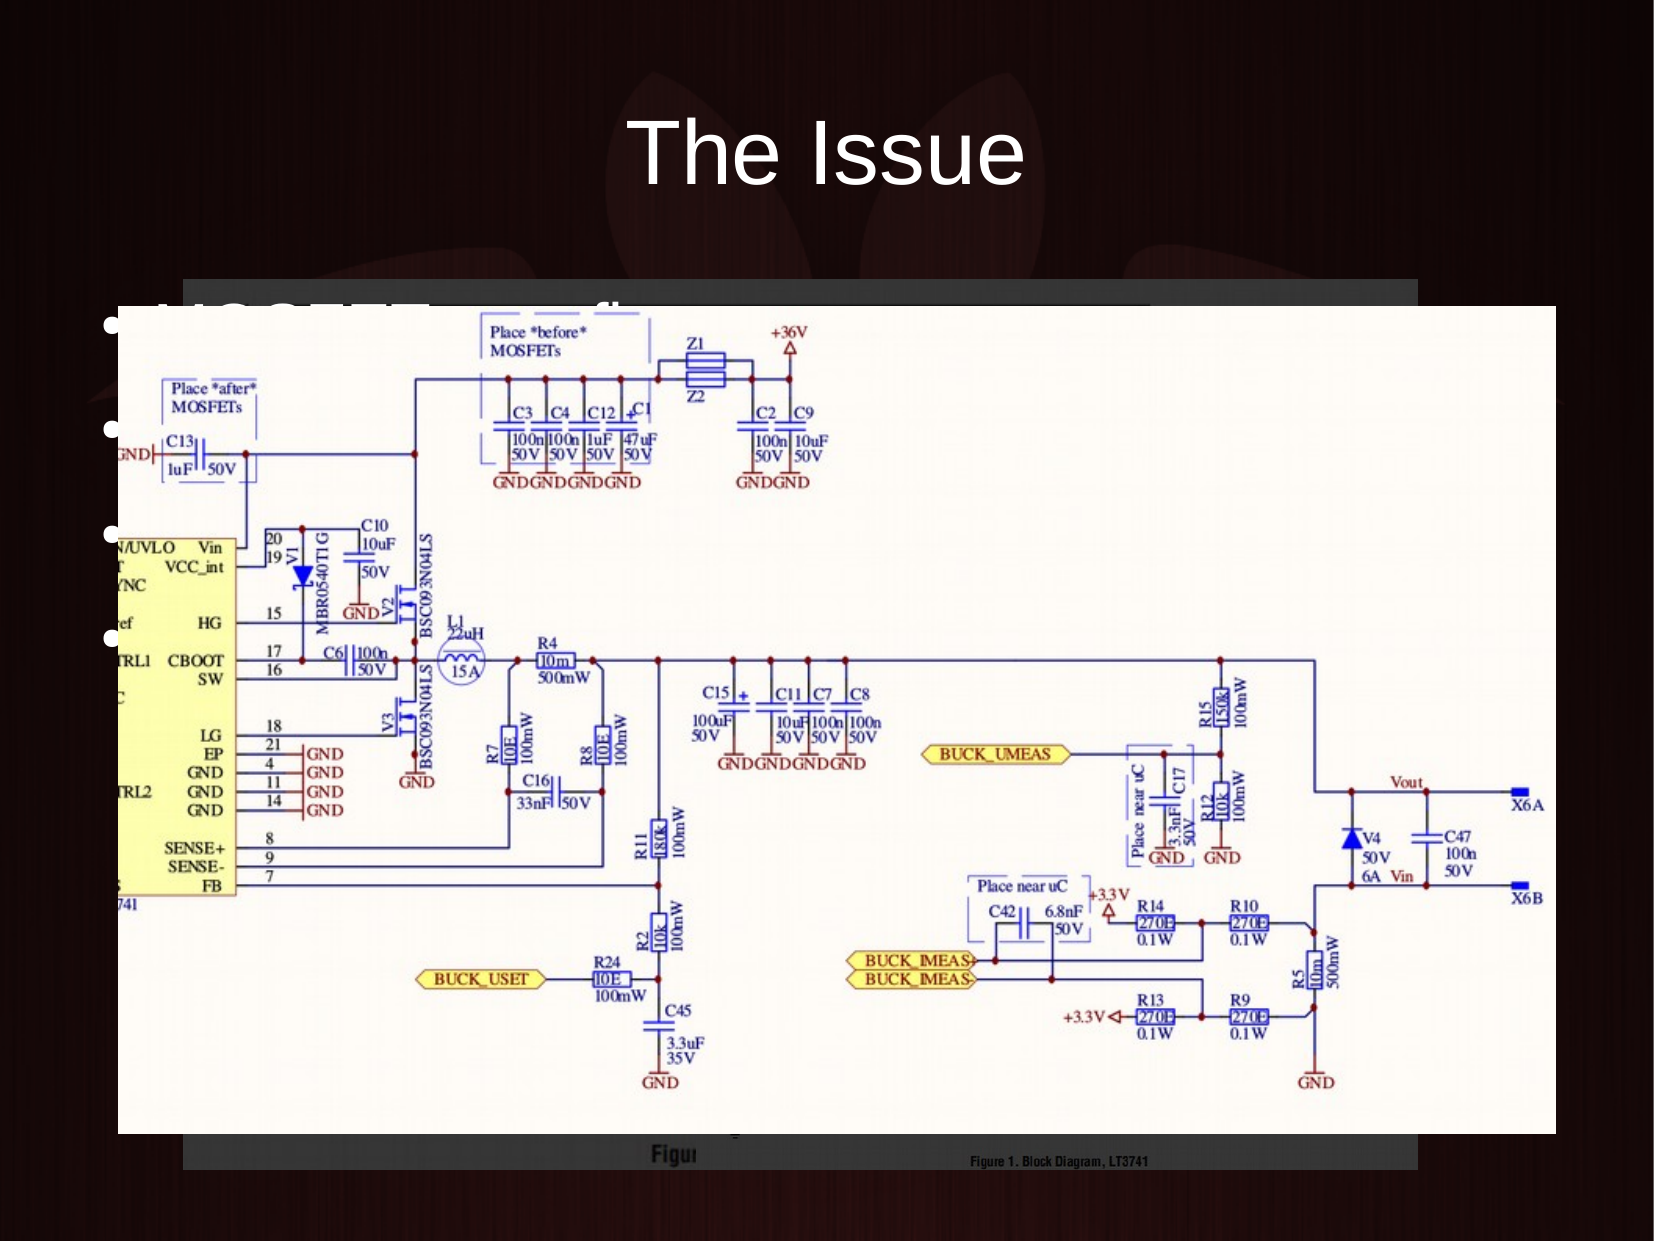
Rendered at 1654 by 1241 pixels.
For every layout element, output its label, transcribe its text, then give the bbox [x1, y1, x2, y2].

picture [0, 0, 1654, 1241]
title The Issue [82, 49, 1571, 257]
list MOSFETs are fine Inductor is fine No significant heat dissipation Transients? [82, 290, 1571, 1010]
